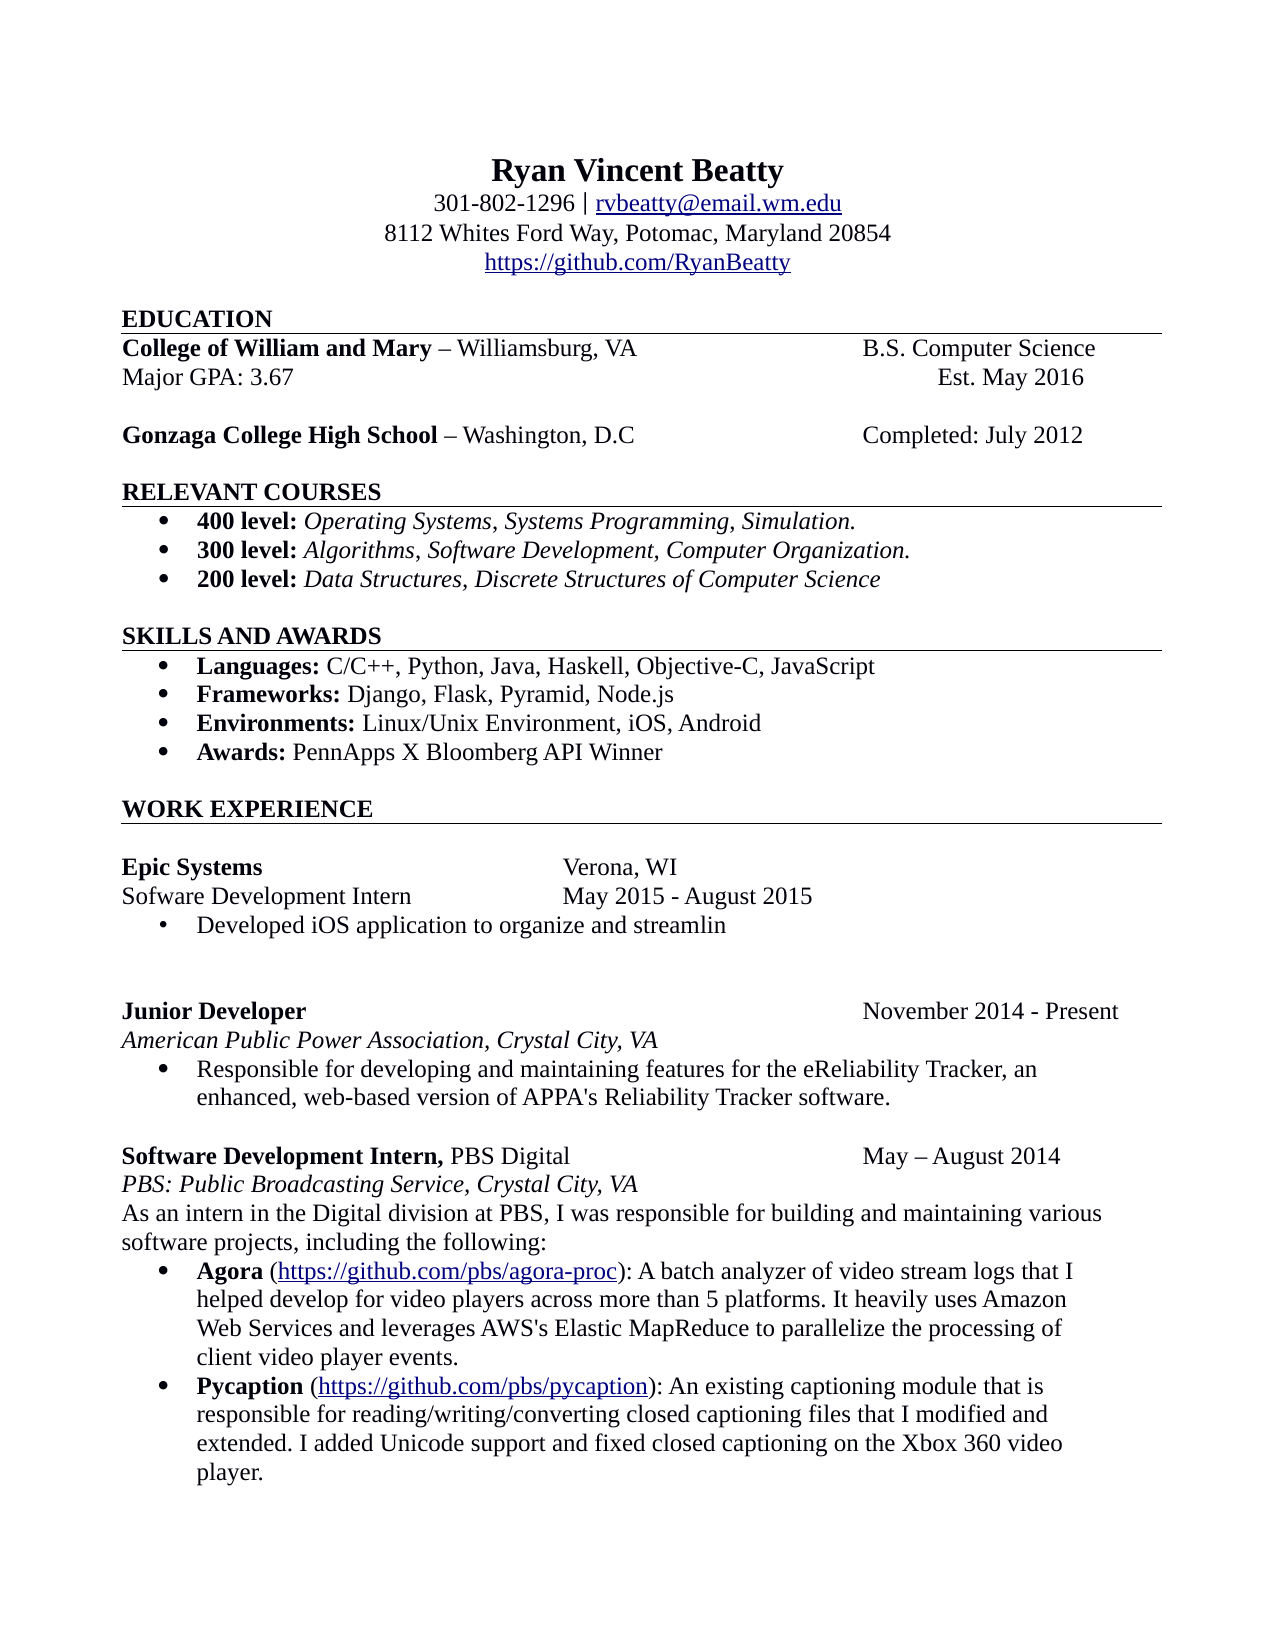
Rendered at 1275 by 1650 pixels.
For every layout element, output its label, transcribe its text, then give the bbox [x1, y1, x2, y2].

list 200 level: Data Structures, Discrete Structures of Computer Science [159, 564, 1087, 593]
list Responsible for developing and maintaining features for the eReliability Tracker, an enhanced, web-based version of APPA's Reliability Tracker software. [159, 1054, 1087, 1111]
list Developed iOS application to organize and streamlin [159, 910, 1087, 939]
text College of William and Mary – Williamsburg, VA B.S. Computer Science [122, 334, 1162, 362]
text Gonzaga College High School – Washington, D.C Completed: July 2012 [122, 420, 1162, 448]
list 300 level: Algorithms, Software Development, Computer Organization. [159, 535, 1087, 564]
text Major GPA: 3.67 Est. May 2016 [122, 362, 1162, 391]
list Awards: PennApps X Bloomberg API Winner [159, 737, 1087, 766]
text Junior Developer November 2014 - Present [121, 996, 1162, 1025]
text https://github.com/RyanBeatty [187, 247, 1087, 275]
text SKILLS AND AWARDS [122, 621, 1162, 650]
list Frameworks: Django, Flask, Pyramid, Node.js [159, 679, 1087, 708]
text As an intern in the Digital division at PBS, I was responsible for building and maintaining various software projects, including the following: [121, 1198, 1162, 1256]
list 400 level: Operating Systems, Systems Programming, Simulation. [159, 507, 1087, 535]
text Ryan Vincent Beatty [187, 150, 1087, 188]
text WORK EXPERIENCE [121, 794, 1162, 823]
list Environments: Linux/Unix Environment, iOS, Android [159, 708, 1087, 737]
text Epic Systems Verona, WI [121, 852, 1162, 881]
list Pycaption (https://github.com/pbs/pycaption): An existing captioning module that is responsible for reading/writing/converting closed captioning files that I modified and extended. I added Unicode support and fixed closed captioning on the Xbox 360 video player. [159, 1371, 1087, 1486]
list Agora (https://github.com/pbs/agora-proc): A batch analyzer of video stream logs that I helped develop for video players across more than 5 platforms. It heavily uses Amazon Web Services and leverages AWS's Elastic MapReduce to parallelize the processing of client video player events. [159, 1256, 1087, 1371]
text American Public Power Association, Crystal City, VA [121, 1025, 1162, 1054]
text EDUCATION [121, 304, 1162, 333]
text RELEVANT COURSES [122, 477, 1162, 506]
text 301-802-1296 | rvbeatty@email.wm.edu [187, 188, 1087, 218]
text Software Development Intern, PBS Digital May – August 2014 [121, 1141, 1162, 1169]
text PBS: Public Broadcasting Service, Crystal City, VA [121, 1169, 1162, 1198]
list Languages: C/C++, Python, Java, Haskell, Objective-C, JavaScript [159, 651, 1087, 679]
text Sofware Development Intern May 2015 - August 2015 [121, 881, 1162, 910]
text 8112 Whites Ford Way, Potomac, Maryland 20854 [187, 218, 1087, 247]
